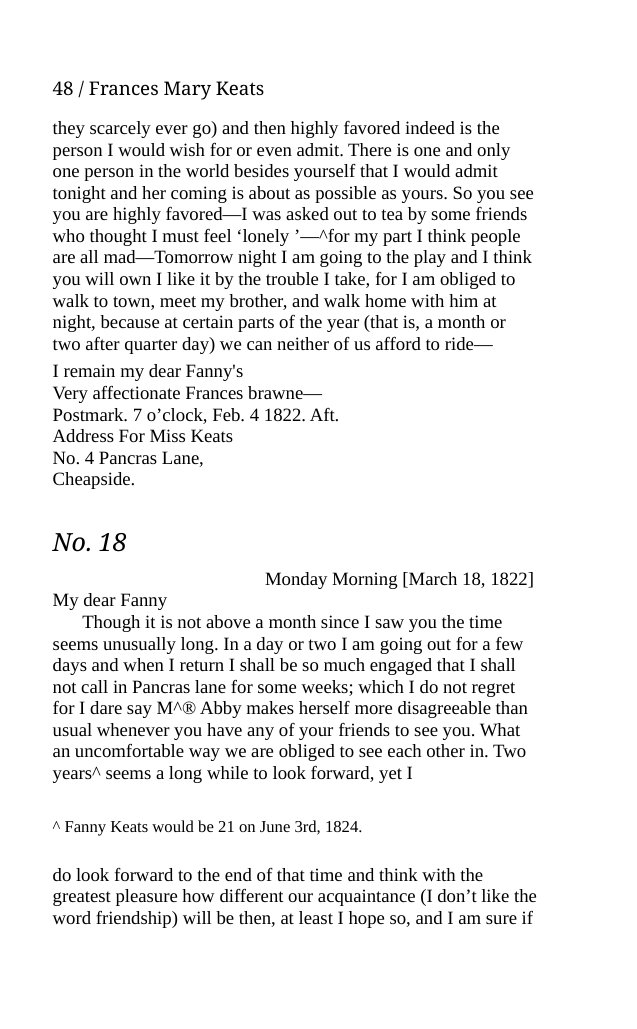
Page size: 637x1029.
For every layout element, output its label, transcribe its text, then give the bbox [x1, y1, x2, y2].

text Cheapside. [52, 468, 538, 490]
text My dear Fanny [52, 589, 538, 611]
text Very affectionate Frances brawne— [52, 382, 538, 403]
text Address For Miss Keats [52, 425, 538, 447]
text No. 4 Pancras Lane, [52, 447, 538, 468]
text Monday Morning [March 18, 1822] [52, 568, 538, 589]
text Though it is not above a month since I saw you the time seems unusually long. In a day or two I am going out for a few days and when I return I shall be so much engaged that I shall not call in Pancras lane for some weeks; which I do not regret for I dare say M^® Abby makes herself more disagreeable than usual whenever you have any of your friends to see you. What an uncomfortable way we are obliged to see each other in. Two years^ seems a long while to look forward, yet I [52, 611, 538, 783]
text Postmark. 7 o’clock, Feb. 4 1822. Aft. [52, 403, 538, 425]
text I remain my dear Fanny's [52, 360, 538, 382]
text they scarcely ever go) and then highly favored indeed is the person I would wish for or even admit. There is one and only one person in the world besides yourself that I would admit tonight and her coming is about as possible as yours. So you see you are highly favored—I was asked out to tea by some friends who thought I must feel ‘lonely ’—^for my part I think people are all mad—Tomorrow night I am going to the play and I think you will own I like it by the trouble I take, for I am obliged to walk to town, meet my brother, and walk home with him at night, because at certain parts of the year (that is, a month or two after quarter day) we can neither of us afford to ride— [52, 117, 538, 354]
subtitle No. 18 [52, 525, 538, 559]
text do look forward to the end of that time and think with the greatest pleasure how different our acquaintance (I don’t like the word friendship) will be then, at least I hope so, and I am sure if [52, 864, 538, 928]
text ^ Fanny Keats would be 21 on June 3rd, 1824. [52, 817, 538, 836]
